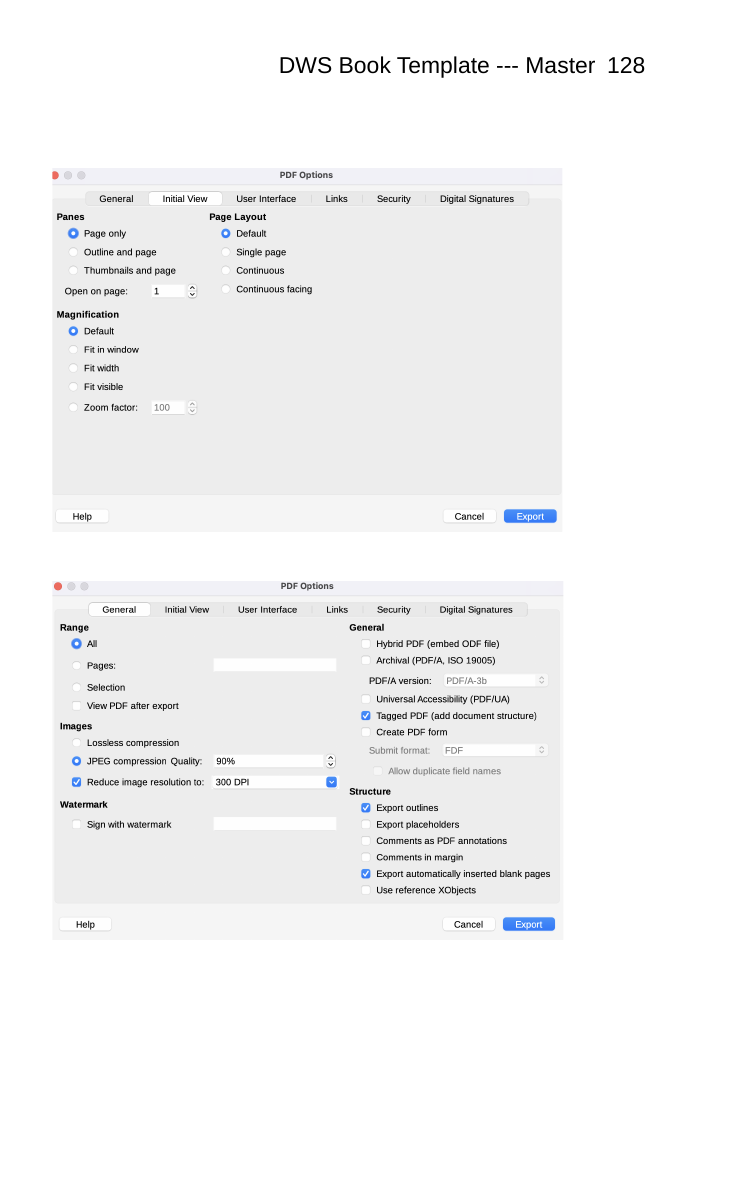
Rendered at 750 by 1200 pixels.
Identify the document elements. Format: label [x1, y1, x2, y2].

picture [52, 581, 564, 940]
picture [52, 168, 563, 532]
